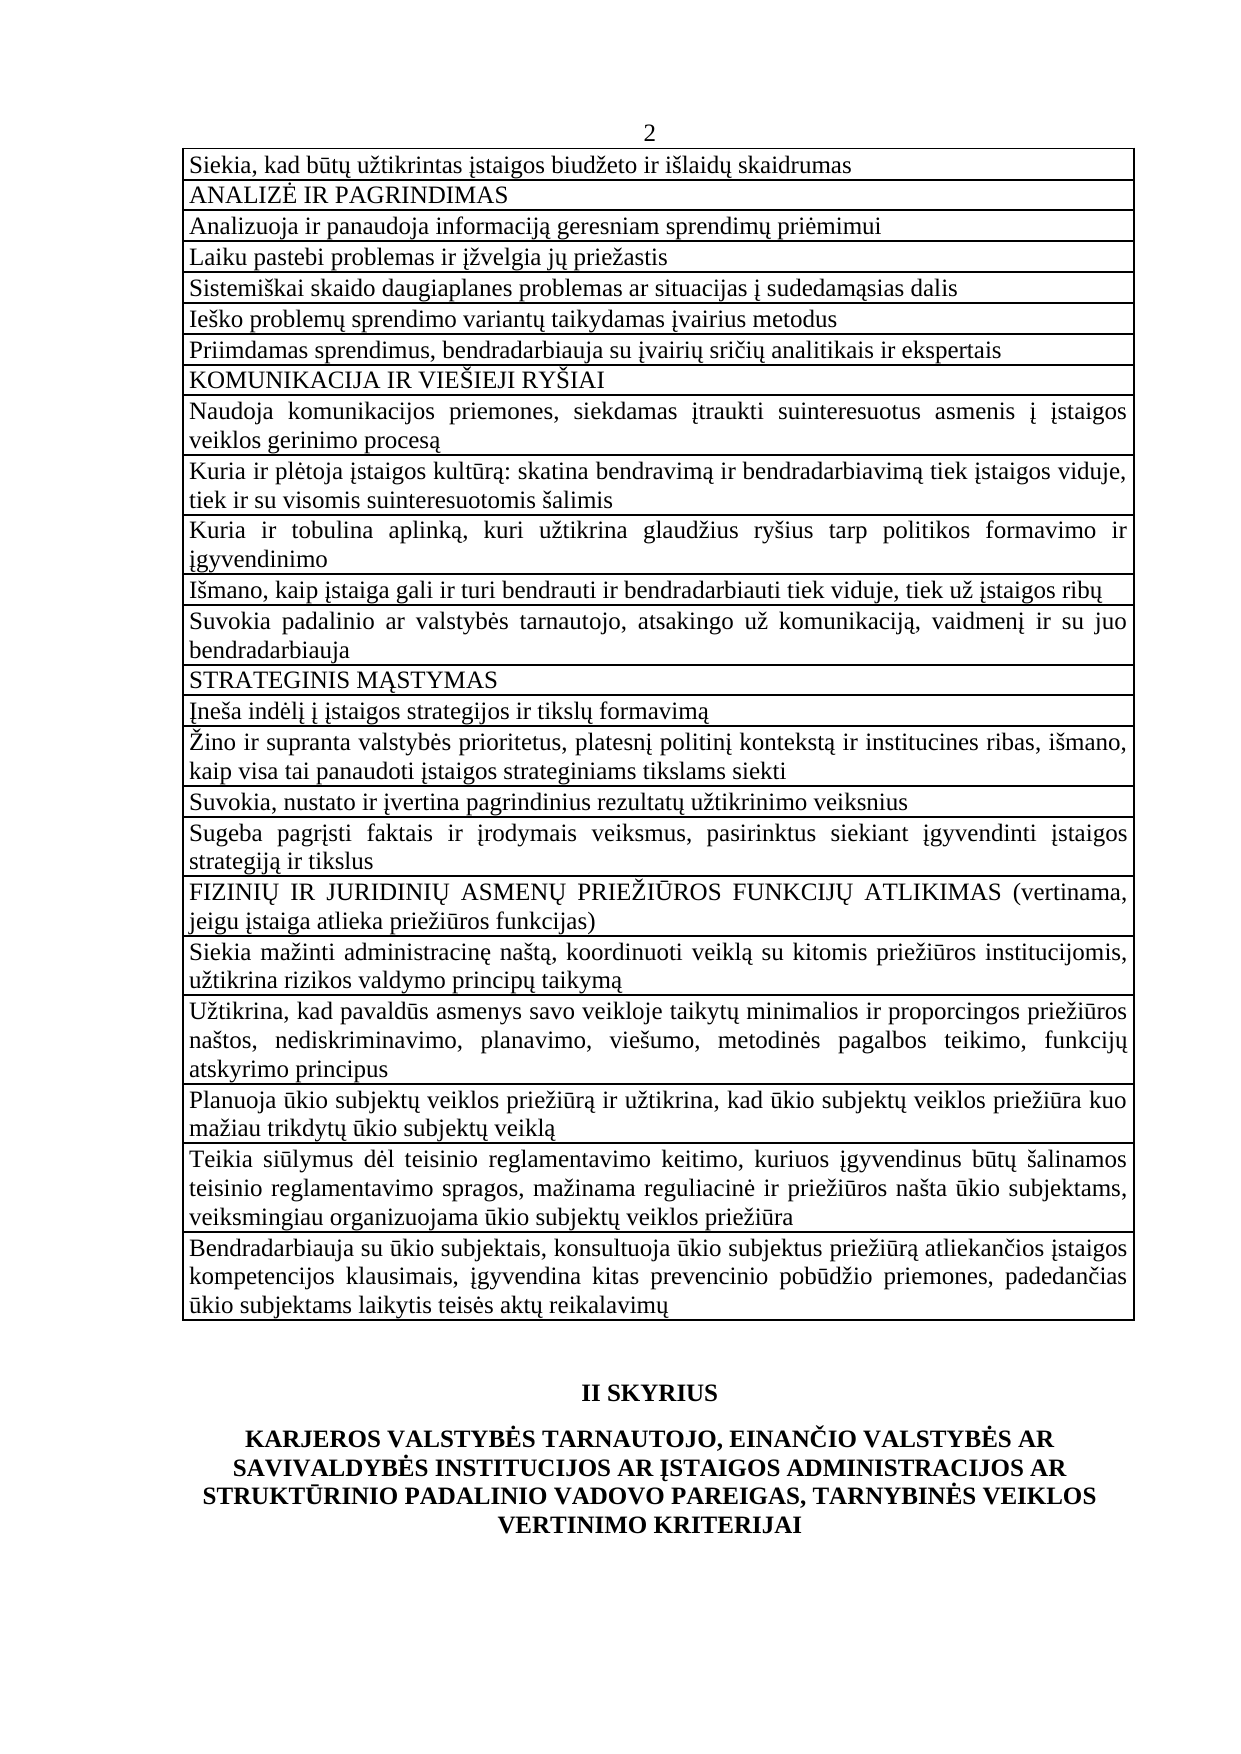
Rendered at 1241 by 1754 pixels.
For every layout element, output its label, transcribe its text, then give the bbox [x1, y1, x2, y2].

table_cell Žino ir supranta valstybės prioritetus, platesnį politinį kontekstą ir institucines ribas, išmano, kaip visa tai panaudoti įstaigos strateginiams tikslams siekti [184, 727, 1133, 785]
table_cell Siekia, kad būtų užtikrintas įstaigos biudžeto ir išlaidų skaidrumas [184, 149, 1133, 178]
table_cell Analizuoja ir panaudoja informaciją geresniam sprendimų priėmimui [184, 211, 1133, 240]
table_cell Siekia mažinti administracinę naštą, koordinuoti veiklą su kitomis priežiūros institucijomis, užtikrina rizikos valdymo principų taikymą [184, 937, 1133, 994]
table_cell Bendradarbiauja su ūkio subjektais, konsultuoja ūkio subjektus priežiūrą atliekančios įstaigos kompetencijos klausimais, įgyvendina kitas prevencinio pobūdžio priemones, padedančias ūkio subjektams laikytis teisės aktų reikalavimų [184, 1233, 1133, 1319]
table_cell Kuria ir tobulina aplinką, kuri užtikrina glaudžius ryšius tarp politikos formavimo ir įgyvendinimo [184, 516, 1133, 573]
text KARJEROS VALSTYBĖS TARNAUTOJO, EINANČIO VALSTYBĖS AR SAVIVALDYBĖS INSTITUCIJOS AR ĮSTAIGOS ADMINISTRACIJOS AR STRUKTŪRINIO PADALINIO VADOVO PAREIGAS, TARNYBINĖS VEIKLOS VERTINIMO KRITERIJAI [177, 1424, 1122, 1539]
table_cell Teikia siūlymus dėl teisinio reglamentavimo keitimo, kuriuos įgyvendinus būtų šalinamos teisinio reglamentavimo spragos, mažinama reguliacinė ir priežiūros našta ūkio subjektams, veiksmingiau organizuojama ūkio subjektų veiklos priežiūra [184, 1144, 1133, 1231]
table_cell Priimdamas sprendimus, bendradarbiauja su įvairių sričių analitikais ir ekspertais [184, 335, 1133, 363]
text II SKYRIUS [177, 1378, 1122, 1407]
table_cell Planuoja ūkio subjektų veiklos priežiūrą ir užtikrina, kad ūkio subjektų veiklos priežiūra kuo mažiau trikdytų ūkio subjektų veiklą [184, 1085, 1133, 1142]
table_cell Užtikrina, kad pavaldūs asmenys savo veikloje taikytų minimalios ir proporcingos priežiūros naštos, nediskriminavimo, planavimo, viešumo, metodinės pagalbos teikimo, funkcijų atskyrimo principus [184, 996, 1133, 1083]
table_cell Sistemiškai skaido daugiaplanes problemas ar situacijas į sudedamąsias dalis [184, 273, 1133, 302]
table_cell STRATEGINIS MĄSTYMAS [184, 666, 1133, 694]
table_cell KOMUNIKACIJA IR VIEŠIEJI RYŠIAI [184, 366, 1133, 394]
table_cell Suvokia, nustato ir įvertina pagrindinius rezultatų užtikrinimo veiksnius [184, 787, 1133, 816]
table_cell Ieško problemų sprendimo variantų taikydamas įvairius metodus [184, 304, 1133, 333]
table_cell Išmano, kaip įstaiga gali ir turi bendrauti ir bendradarbiauti tiek viduje, tiek už įstaigos ribų [184, 575, 1133, 604]
table_cell Sugeba pagrįsti faktais ir įrodymais veiksmus, pasirinktus siekiant įgyvendinti įstaigos strategiją ir tikslus [184, 818, 1133, 875]
table_cell Įneša indėlį į įstaigos strategijos ir tikslų formavimą [184, 696, 1133, 725]
table_cell ANALIZĖ IR PAGRINDIMAS [184, 181, 1133, 209]
table_cell Kuria ir plėtoja įstaigos kultūrą: skatina bendravimą ir bendradarbiavimą tiek įstaigos viduje, tiek ir su visomis suinteresuotomis šalimis [184, 456, 1133, 513]
table_cell Suvokia padalinio ar valstybės tarnautojo, atsakingo už komunikaciją, vaidmenį ir su juo bendradarbiauja [184, 606, 1133, 663]
table_cell FIZINIŲ IR JURIDINIŲ ASMENŲ PRIEŽIŪROS FUNKCIJŲ ATLIKIMAS (vertinama, jeigu įstaiga atlieka priežiūros funkcijas) [184, 877, 1133, 935]
table_cell Laiku pastebi problemas ir įžvelgia jų priežastis [184, 242, 1133, 271]
table_cell Naudoja komunikacijos priemones, siekdamas įtraukti suinteresuotus asmenis į įstaigos veiklos gerinimo procesą [184, 396, 1133, 454]
